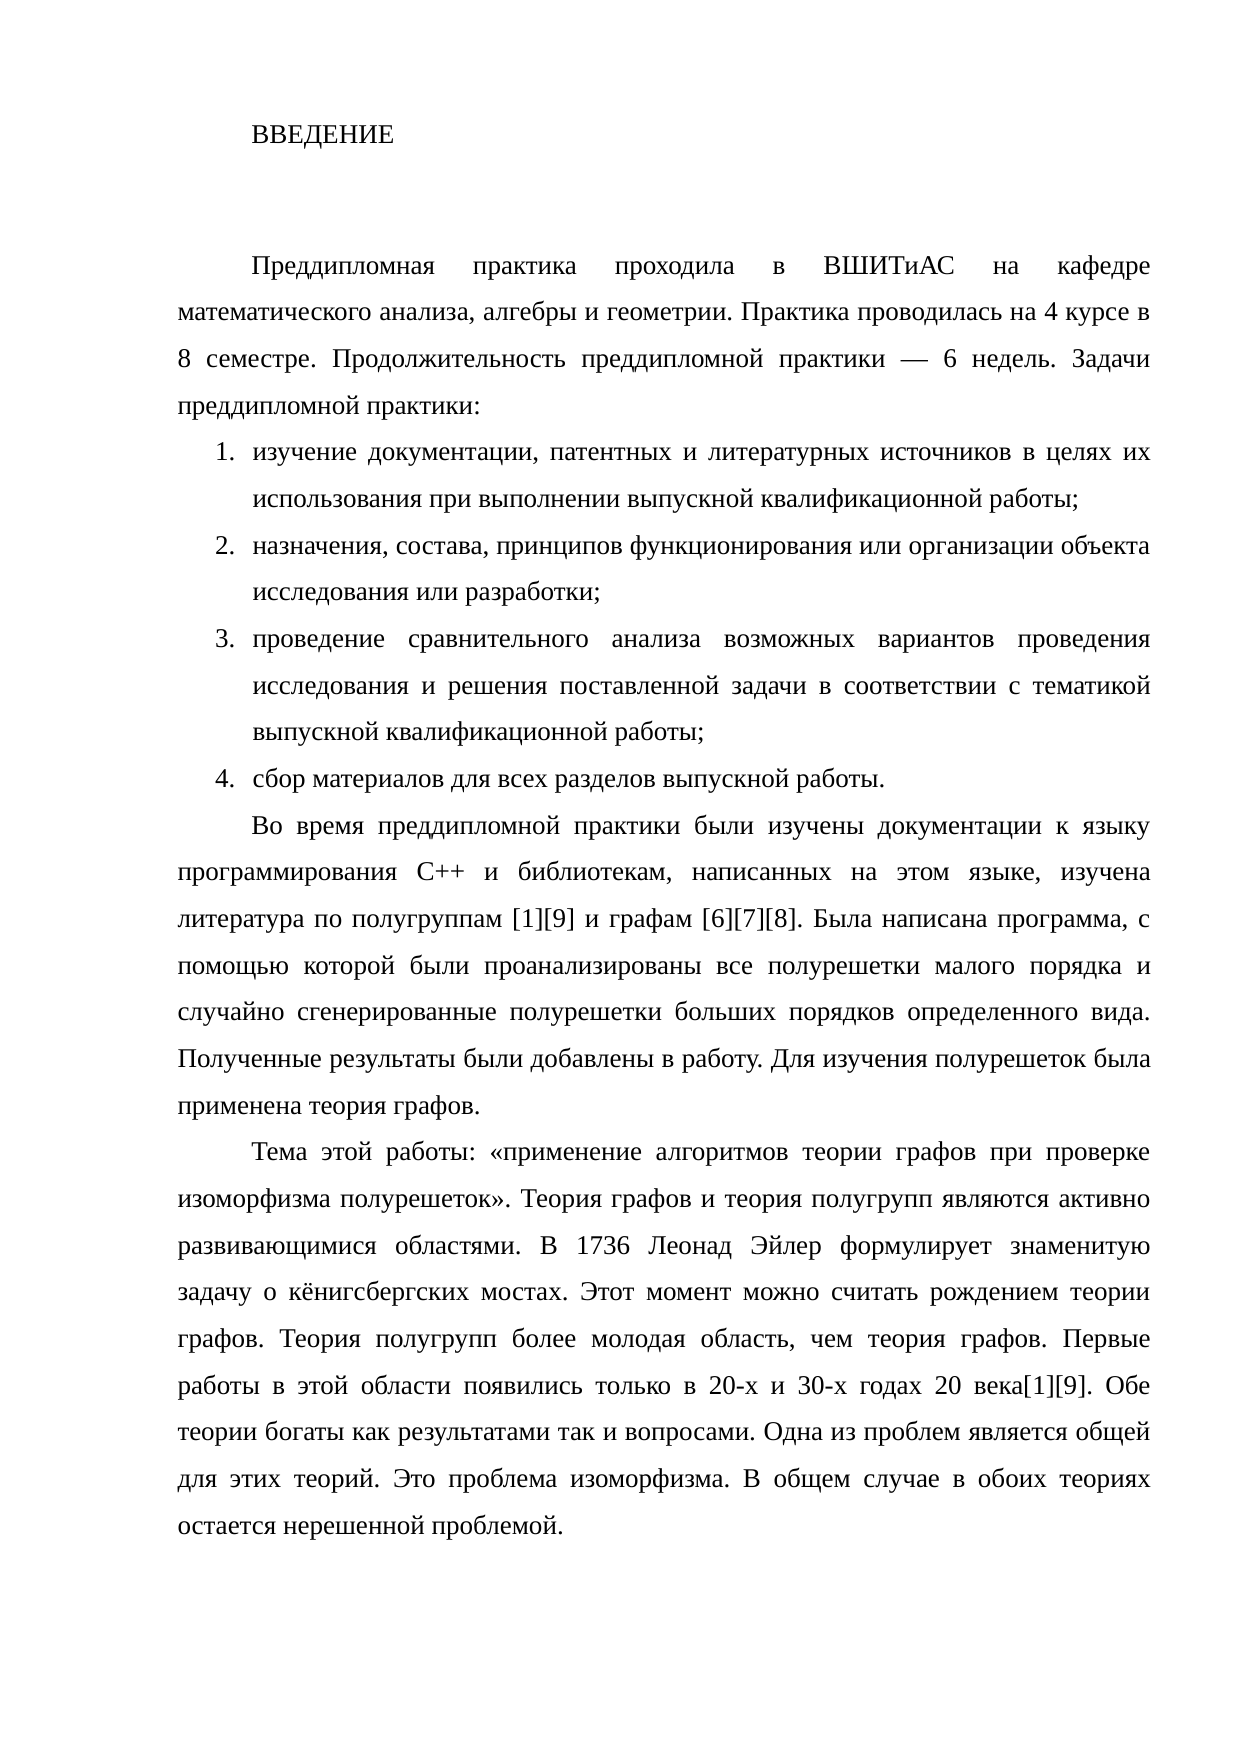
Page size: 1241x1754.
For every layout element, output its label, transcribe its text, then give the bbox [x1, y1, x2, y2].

list проведение сравнительного анализа возможных вариантов проведения исследования и решения поставленной задачи в соответствии с тематикой выпускной квалификационной работы; [215, 622, 1152, 747]
text Преддипломная практика проходила в ВШИТиАС на кафедре математического анализа, алгебры и геометрии. Практика проводилась на 4 курсе в 8 семестре. Продолжительность преддипломной практики — 6 недель. Задачи преддипломной практики: [177, 249, 1152, 420]
text ВВЕДЕНИЕ [177, 118, 1152, 149]
text Во время преддипломной практики были изучены документации к языку программирования C++ и библиотекам, написанных на этом языке, изучена литература по полугруппам [1][9] и графам [6][7][8]. Была написана программа, с помощью которой были проанализированы все полурешетки малого порядка и случайно сгенерированные полурешетки больших порядков определенного вида. Полученные результаты были добавлены в работу. Для изучения полурешеток была применена теория графов. [177, 809, 1152, 1120]
list сбор материалов для всех разделов выпускной работы. [215, 762, 1152, 793]
list назначения, состава, принципов функционирования или организации объекта исследования или разработки; [215, 529, 1152, 607]
text Тема этой работы: «применение алгоритмов теории графов при проверке изоморфизма полурешеток». Теория графов и теория полугрупп являются активно развивающимися областями. В 1736 Леонад Эйлер формулирует знаменитую задачу о кёнигсбергских мостах. Этот момент можно считать рождением теории графов. Теория полугрупп более молодая область, чем теория графов. Первые работы в этой области появились только в 20-х и 30-х годах 20 века[1][9]. Обе теории богаты как результатами так и вопросами. Одна из проблем является общей для этих теорий. Это проблема изоморфизма. В общем случае в обоих теориях остается нерешенной проблемой. [177, 1135, 1152, 1540]
list изучение документации, патентных и литературных источников в целях их использования при выполнении выпускной квалификационной работы; [215, 435, 1152, 513]
